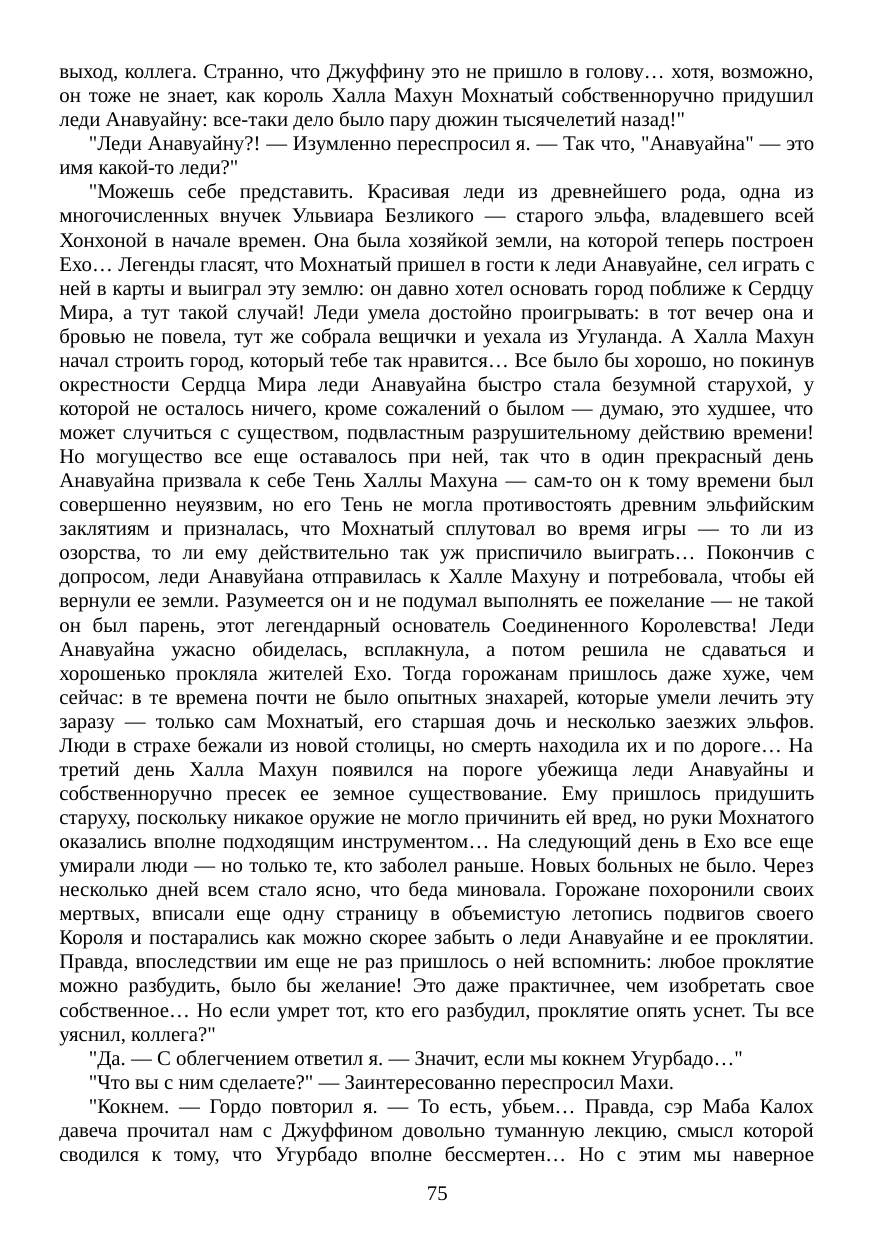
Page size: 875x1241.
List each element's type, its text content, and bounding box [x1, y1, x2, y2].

text "Да. — С облегчением ответил я. — Значит, если мы кокнем Угурбадо…" [59, 1046, 815, 1070]
text "Кокнем. — Гордо повторил я. — То есть, убьем… Правда, сэр Маба Калох давеча прочитал нам с Джуффином довольно туманную лекцию, смысл которой сводился к тому, что Угурбадо вполне бессмертен… Но с этим мы наверное [59, 1094, 815, 1166]
text "Что вы с ним сделаете?" — Заинтересованно переспросил Махи. [59, 1070, 815, 1094]
text выход, коллега. Странно, что Джуффину это не пришло в голову… хотя, возможно, он тоже не знает, как король Халла Махун Мохнатый собственноручно придушил леди Анавуайну: все-таки дело было пару дюжин тысячелетий назад!" [59, 59, 815, 131]
text "Леди Анавуайну?! — Изумленно переспросил я. — Так что, "Анавуайна" — это имя какой-то леди?" [59, 131, 815, 179]
text "Можешь себе представить. Красивая леди из древнейшего рода, одна из многочисленных внучек Ульвиара Безликого — старого эльфа, владевшего всей Хонхоной в начале времен. Она была хозяйкой земли, на которой теперь построен Ехо… Легенды гласят, что Мохнатый пришел в гости к леди Анавуайне, сел играть с ней в карты и выиграл эту землю: он давно хотел основать город поближе к Сердцу Мира, а тут такой случай! Леди умела достойно проигрывать: в тот вечер она и бровью не повела, тут же собрала вещички и уехала из Угуланда. А Халла Махун начал строить город, который тебе так нравится… Все было бы хорошо, но покинув окрестности Сердца Мира леди Анавуайна быстро стала безумной старухой, у которой не осталось ничего, кроме сожалений о былом — думаю, это худшее, что может случиться с существом, подвластным разрушительному действию времени! Но могущество все еще оставалось при ней, так что в один прекрасный день Анавуайна призвала к себе Тень Халлы Махуна — сам-то он к тому времени был совершенно неуязвим, но его Тень не могла противостоять древним эльфийским заклятиям и призналась, что Мохнатый сплутовал во время игры — то ли из озорства, то ли ему действительно так уж приспичило выиграть… Покончив с допросом, леди Анавуйана отправилась к Халле Махуну и потребовала, чтобы ей вернули ее земли. Разумеется он и не подумал выполнять ее пожелание — не такой он был парень, этот легендарный основатель Соединенного Королевства! Леди Анавуайна ужасно обиделась, всплакнула, а потом решила не сдаваться и хорошенько прокляла жителей Ехо. Тогда горожанам пришлось даже хуже, чем сейчас: в те времена почти не было опытных знахарей, которые умели лечить эту заразу — только сам Мохнатый, его старшая дочь и несколько заезжих эльфов. Люди в страхе бежали из новой столицы, но смерть находила их и по дороге… На третий день Халла Махун появился на пороге убежища леди Анавуайны и собственноручно пресек ее земное существование. Ему пришлось придушить старуху, поскольку никакое оружие не могло причинить ей вред, но руки Мохнатого оказались вполне подходящим инструментом… На следующий день в Ехо все еще умирали люди — но только те, кто заболел раньше. Новых больных не было. Через несколько дней всем стало ясно, что беда миновала. Горожане похоронили своих мертвых, вписали еще одну страницу в объемистую летопись подвигов своего Короля и постарались как можно скорее забыть о леди Анавуайне и ее проклятии. Правда, впоследствии им еще не раз пришлось о ней вспомнить: любое проклятие можно разбудить, было бы желание! Это даже практичнее, чем изобретать свое собственное… Но если умрет тот, кто его разбудил, проклятие опять уснет. Ты все уяснил, коллега?" [59, 179, 815, 1046]
